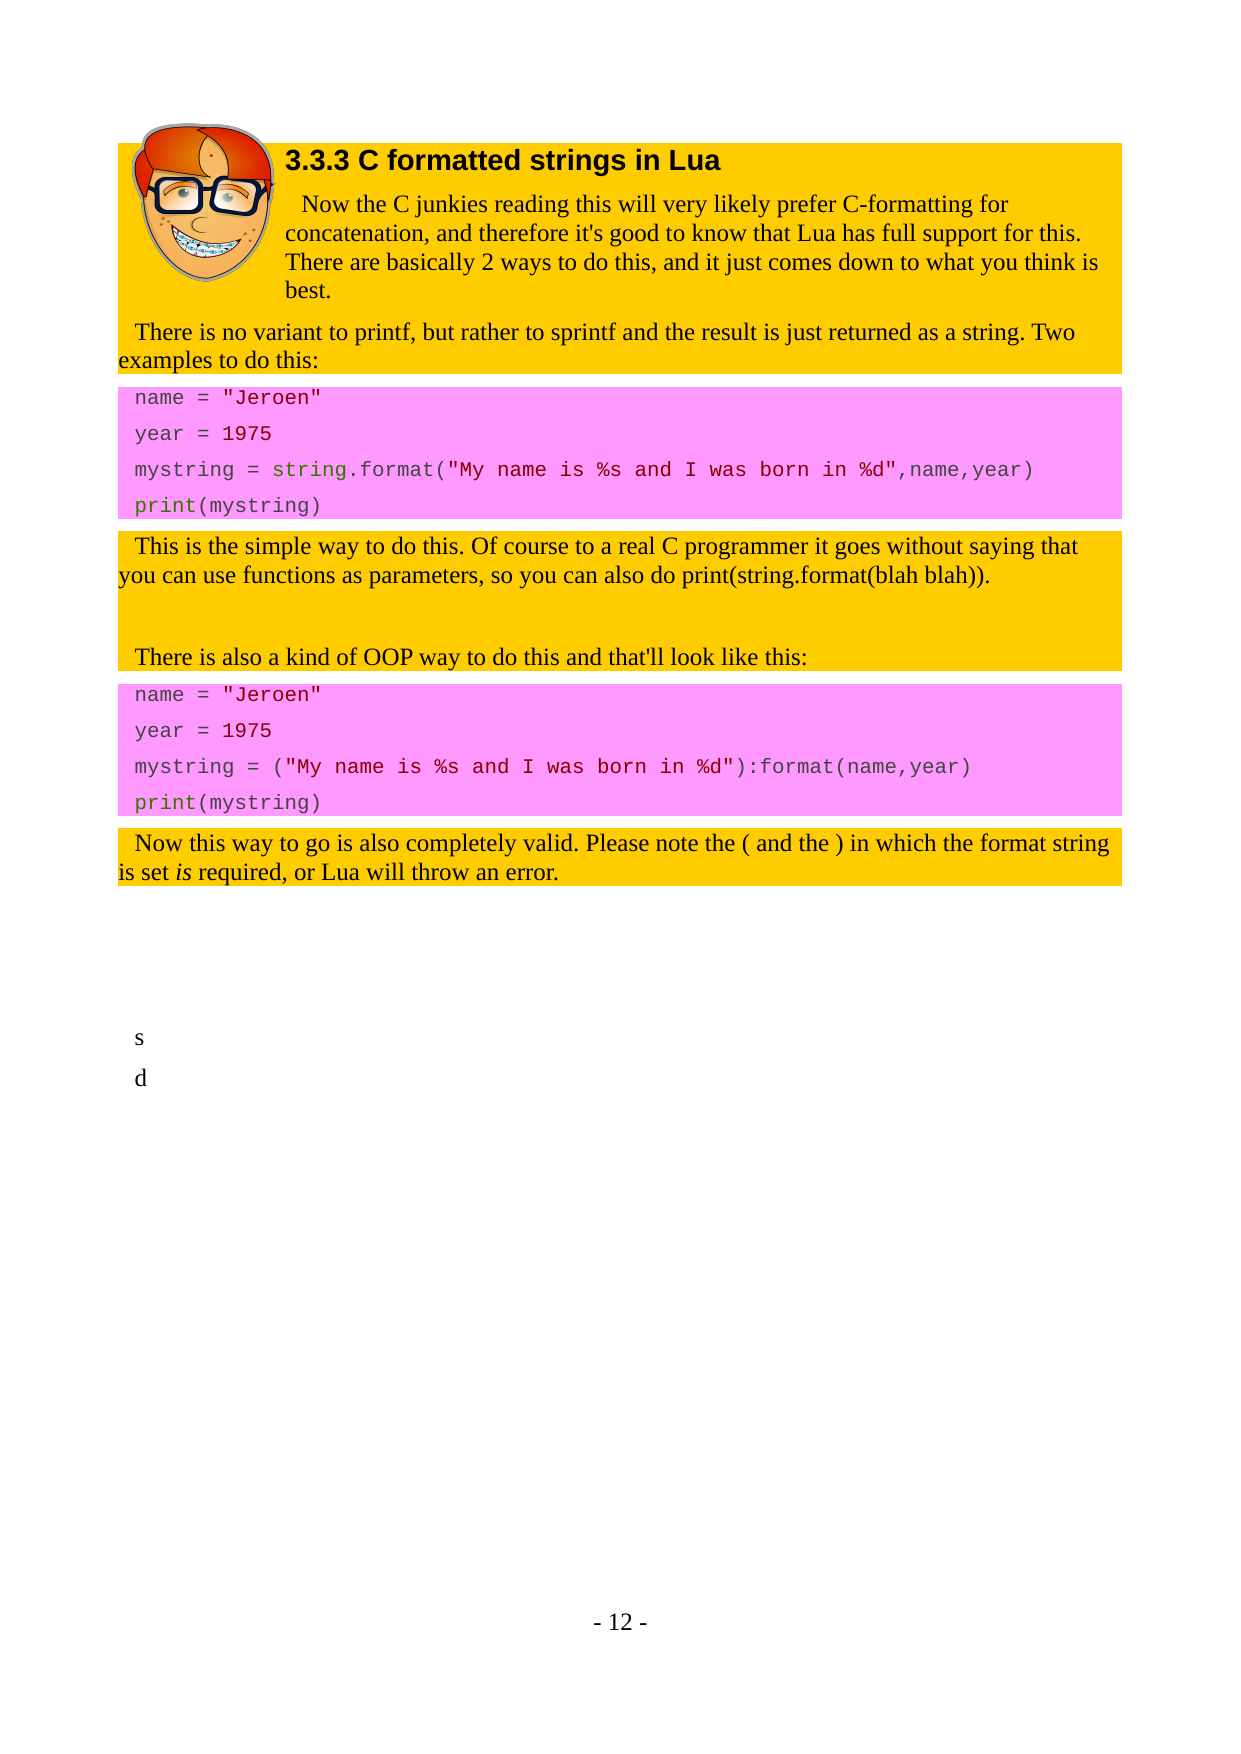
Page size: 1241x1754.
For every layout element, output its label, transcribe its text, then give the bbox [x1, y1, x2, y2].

text Now the C junkies reading this will very likely prefer C-formatting for concatenation, and therefore it's good to know that Lua has full support for this. There are basically 2 ways to do this, and it just comes down to what you think is best. [118, 189, 1122, 304]
picture [123, 116, 285, 289]
text print(mystring) [118, 792, 1122, 816]
text s [118, 1022, 1122, 1051]
subtitle 3.3.3 C formatted strings in Lua [285, 143, 1122, 177]
text There is also a kind of OOP way to do this and that'll look like this: [118, 642, 1122, 671]
text name = "Jeroen" [118, 684, 1122, 707]
text mystring = ("My name is %s and I was born in %d"):format(name,year) [118, 756, 1122, 780]
text There is no variant to printf, but rather to sprintf and the result is just returned as a string. Two examples to do this: [118, 317, 1122, 374]
text year = 1975 [118, 423, 1122, 446]
text This is the simple way to do this. Of course to a real C programmer it goes without saying that you can use functions as parameters, so you can also do print(string.format(blah blah)). [118, 531, 1122, 589]
text Now this way to go is also completely valid. Please note the ( and the ) in which the format string is set is required, or Lua will throw an error. [118, 828, 1122, 886]
text year = 1975 [118, 720, 1122, 743]
text print(mystring) [118, 495, 1122, 519]
text d [118, 1063, 1122, 1092]
text mystring = string.format("My name is %s and I was born in %d",name,year) [118, 459, 1122, 483]
text name = "Jeroen" [118, 387, 1122, 410]
